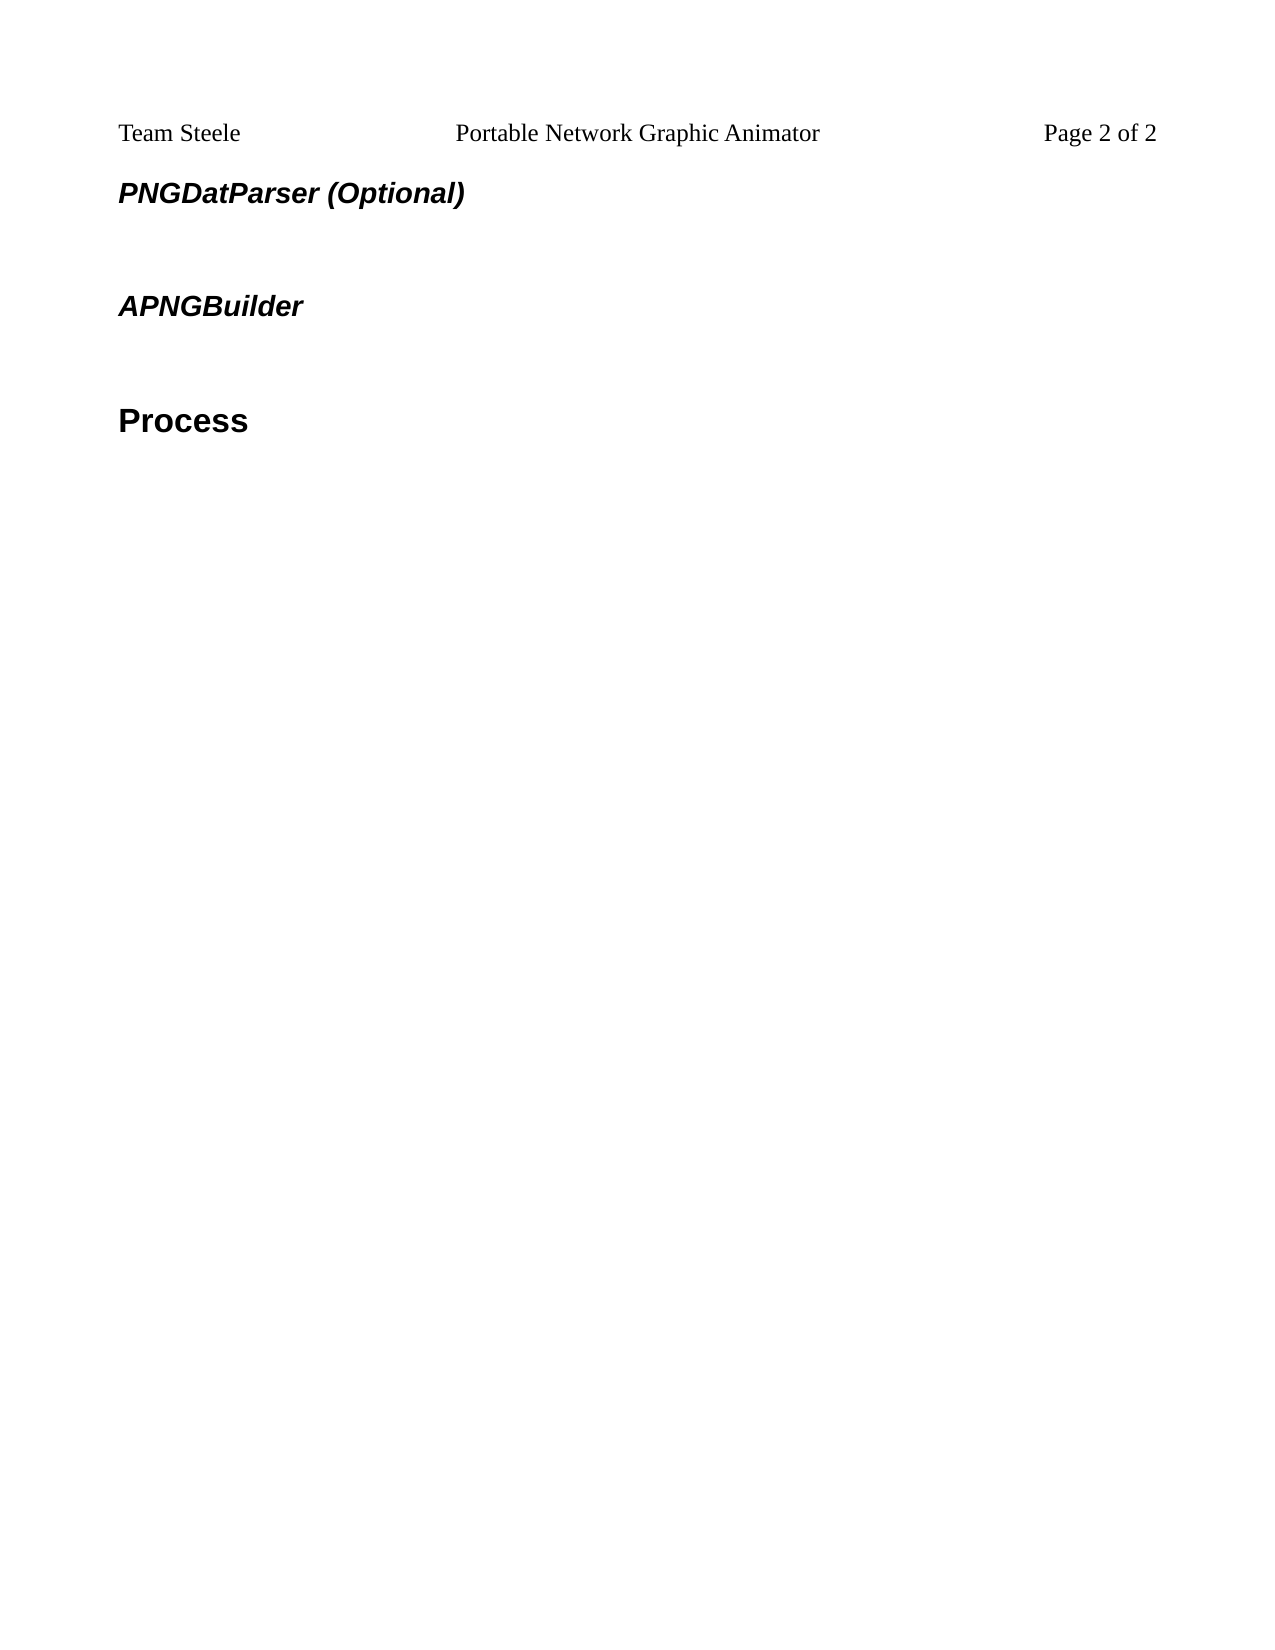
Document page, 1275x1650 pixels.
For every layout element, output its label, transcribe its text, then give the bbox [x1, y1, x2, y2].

subtitle APNGBuilder [118, 289, 1157, 322]
subtitle PNGDatParser (Optional) [118, 176, 1157, 210]
subtitle Process [118, 401, 1157, 439]
